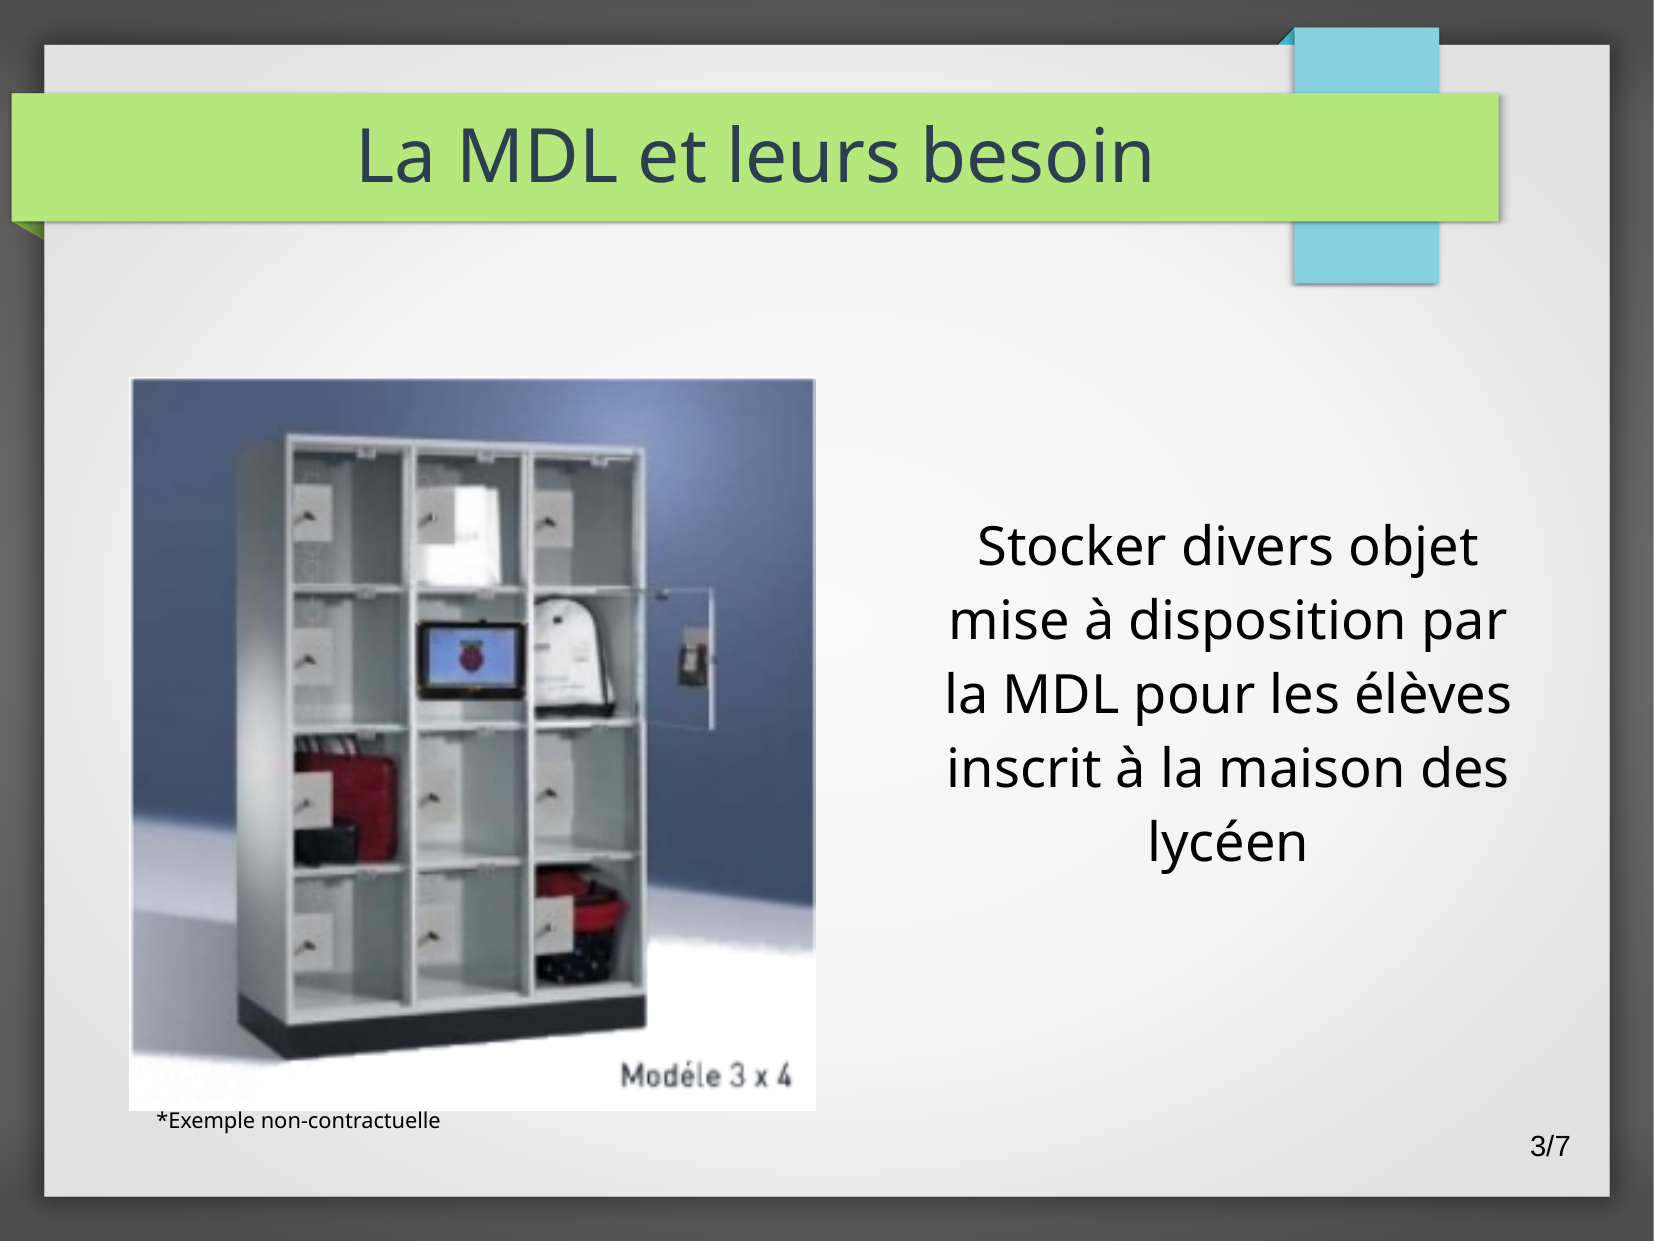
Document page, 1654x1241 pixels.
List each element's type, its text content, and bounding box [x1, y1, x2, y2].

title La MDL et leurs besoin [11, 94, 1501, 213]
picture [0, 0, 1654, 1241]
text_box *Exemple non-contractuelle [141, 1098, 839, 1158]
list Stocker divers objet mise à disposition par la MDL pour les élèves inscrit à la maison des lycéen [850, 377, 1536, 1111]
